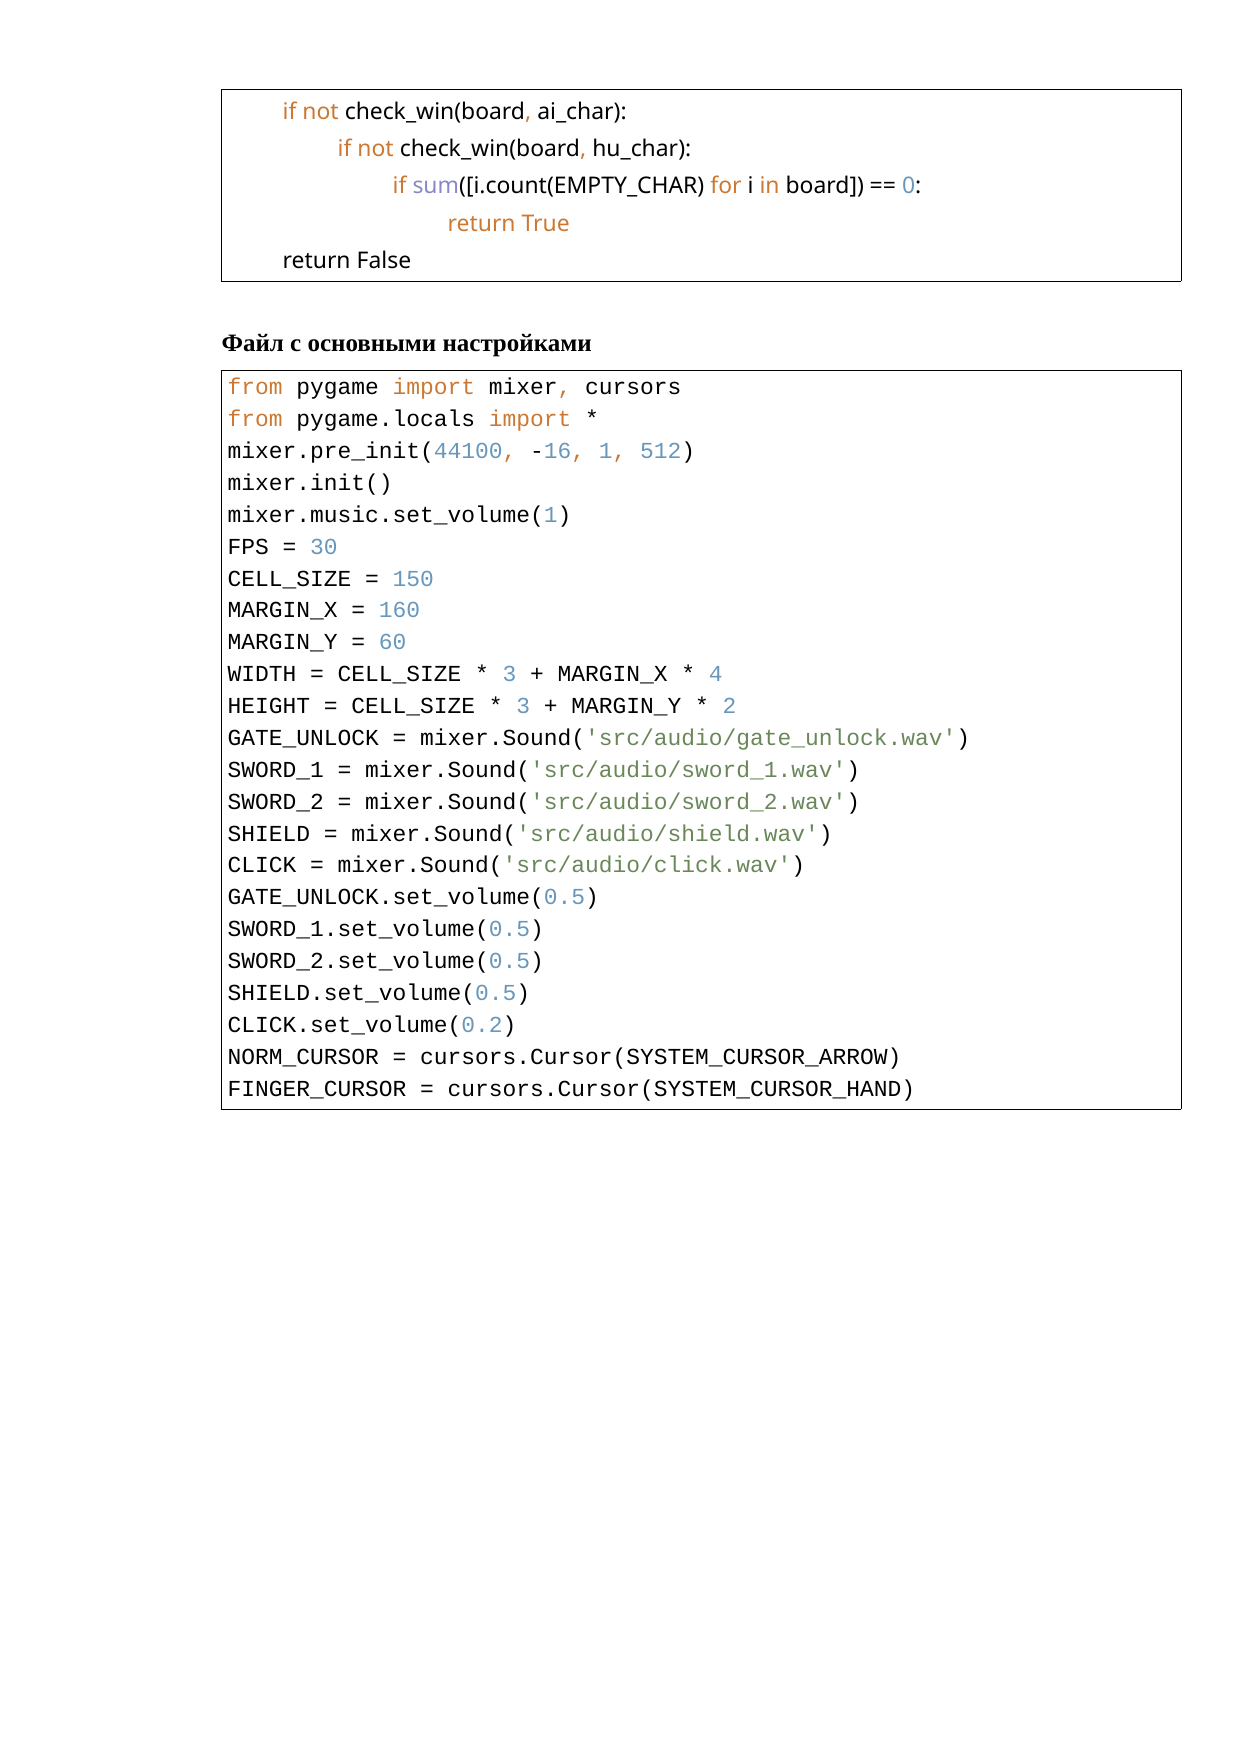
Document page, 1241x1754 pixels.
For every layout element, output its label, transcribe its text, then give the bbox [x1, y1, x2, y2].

text if not check_win(board, ai_char): [222, 90, 1181, 126]
text Файл с основными настройками [148, 328, 1181, 357]
text FPS = 30 [222, 529, 1181, 561]
text GATE_UNLOCK.set_volume(0.5) [222, 879, 1181, 911]
text from pygame import mixer, cursors [222, 371, 1181, 401]
text mixer.init() [222, 465, 1181, 497]
text SHIELD.set_volume(0.5) [222, 975, 1181, 1007]
text from pygame.locals import * [222, 401, 1181, 433]
text MARGIN_Y = 60 [222, 624, 1181, 656]
text SWORD_1.set_volume(0.5) [222, 911, 1181, 943]
text FINGER_CURSOR = cursors.Cursor(SYSTEM_CURSOR_HAND) [222, 1071, 1181, 1109]
text CLICK.set_volume(0.2) [222, 1007, 1181, 1039]
text SWORD_2 = mixer.Sound('src/audio/sword_2.wav') [222, 784, 1181, 816]
text SWORD_1 = mixer.Sound('src/audio/sword_1.wav') [222, 752, 1181, 784]
text SHIELD = mixer.Sound('src/audio/shield.wav') [222, 816, 1181, 848]
text if not check_win(board, hu_char): [222, 126, 1181, 163]
text MARGIN_X = 160 [222, 593, 1181, 624]
text NORM_CURSOR = cursors.Cursor(SYSTEM_CURSOR_ARROW) [222, 1039, 1181, 1071]
text SWORD_2.set_volume(0.5) [222, 943, 1181, 975]
text WIDTH = CELL_SIZE * 3 + MARGIN_X * 4 [222, 656, 1181, 688]
text return False [222, 238, 1181, 281]
text if sum([i.count(EMPTY_CHAR) for i in board]) == 0: [222, 163, 1181, 200]
text CLICK = mixer.Sound('src/audio/click.wav') [222, 848, 1181, 879]
text return True [222, 200, 1181, 238]
text HEIGHT = CELL_SIZE * 3 + MARGIN_Y * 2 [222, 688, 1181, 720]
text mixer.music.set_volume(1) [222, 497, 1181, 529]
text GATE_UNLOCK = mixer.Sound('src/audio/gate_unlock.wav') [222, 720, 1181, 752]
text mixer.pre_init(44100, -16, 1, 512) [222, 433, 1181, 465]
text CELL_SIZE = 150 [222, 561, 1181, 593]
